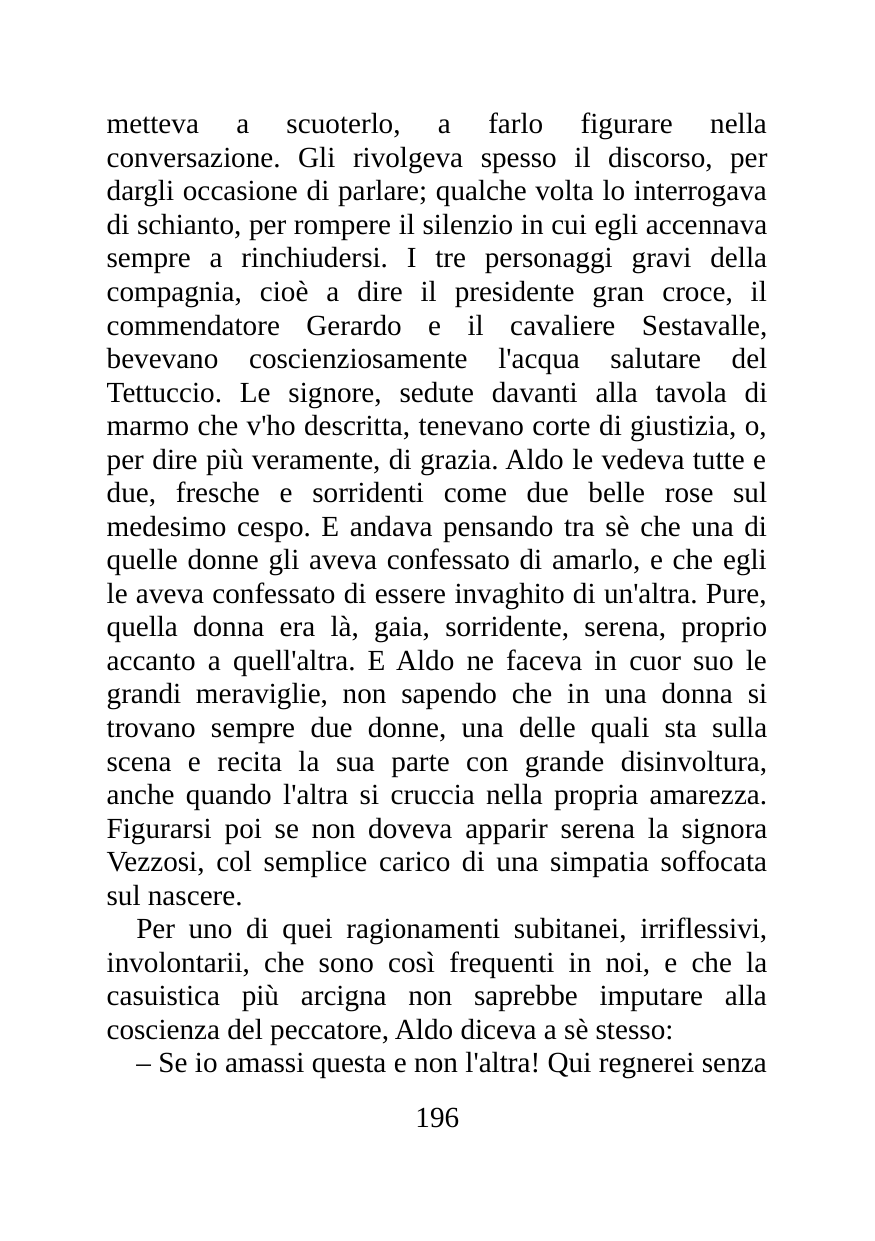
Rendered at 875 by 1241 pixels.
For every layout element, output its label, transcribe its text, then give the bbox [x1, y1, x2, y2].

text Per uno di quei ragionamenti subitanei, irriflessivi, involontarii, che sono così frequenti in noi, e che la casuistica più arcigna non saprebbe imputare alla coscienza del peccatore, Aldo diceva a sè stesso: [106, 911, 768, 1046]
text ‒ Se io amassi questa e non l'altra! Qui regnerei senza [106, 1046, 768, 1079]
text metteva a scuoterlo, a farlo figurare nella conversazione. Gli rivolgeva spesso il discorso, per dargli occasione di parlare; qualche volta lo interrogava di schianto, per rompere il silenzio in cui egli accennava sempre a rinchiudersi. I tre personaggi gravi della compagnia, cioè a dire il presidente gran croce, il commendatore Gerardo e il cavaliere Sestavalle, bevevano coscienziosamente l'acqua salutare del Tettuccio. Le signore, sedute davanti alla tavola di marmo che v'ho descritta, tenevano corte di giustizia, o, per dire più veramente, di grazia. Aldo le vedeva tutte e due, fresche e sorridenti come due belle rose sul medesimo cespo. E andava pensando tra sè che una di quelle donne gli aveva confessato di amarlo, e che egli le aveva confessato di essere invaghito di un'altra. Pure, quella donna era là, gaia, sorridente, serena, proprio accanto a quell'altra. E Aldo ne faceva in cuor suo le grandi meraviglie, non sapendo che in una donna si trovano sempre due donne, una delle quali sta sulla scena e recita la sua parte con grande disinvoltura, anche quando l'altra si cruccia nella propria amarezza. Figurarsi poi se non doveva apparir serena la signora Vezzosi, col semplice carico di una simpatia soffocata sul nascere. [106, 106, 768, 911]
